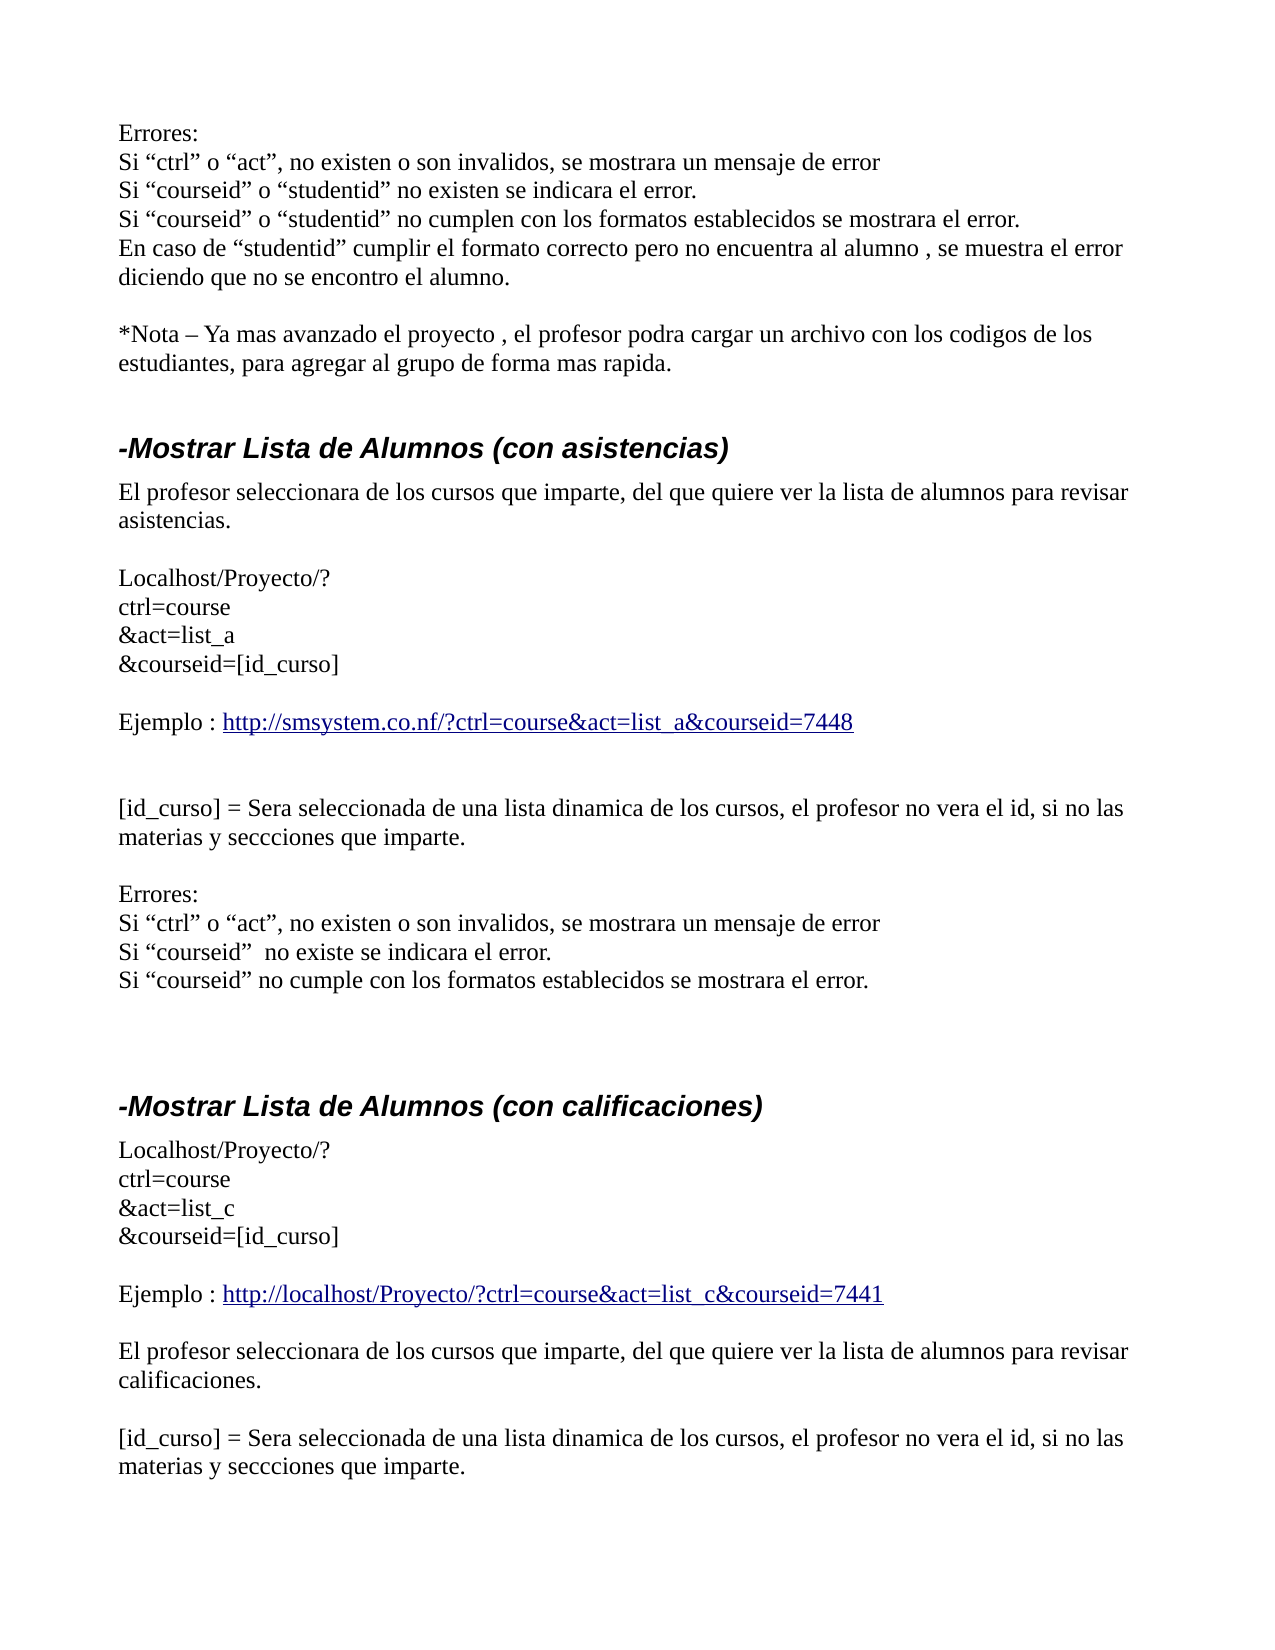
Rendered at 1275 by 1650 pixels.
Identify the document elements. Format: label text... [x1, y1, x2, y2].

subtitle -Mostrar Lista de Alumnos (con calificaciones) [118, 1089, 1157, 1123]
text Localhost/Proyecto/? [118, 1135, 1157, 1164]
text *Nota – Ya mas avanzado el proyecto , el profesor podra cargar un archivo con los codigos de los estudiantes, para agregar al grupo de forma mas rapida. [118, 319, 1157, 377]
text ctrl=course [118, 1164, 1157, 1193]
text [id_curso] = Sera seleccionada de una lista dinamica de los cursos, el profesor no vera el id, si no las materias y seccciones que imparte. [118, 1423, 1157, 1480]
text Localhost/Proyecto/? [118, 563, 1157, 592]
text &act=list_a [118, 620, 1157, 649]
text Si “courseid” o “studentid” no existen se indicara el error. [118, 176, 1157, 204]
text Errores: [118, 118, 1157, 147]
text Si “courseid” no cumple con los formatos establecidos se mostrara el error. [118, 965, 1157, 994]
text &courseid=[id_curso] [118, 649, 1157, 678]
text &courseid=[id_curso] [118, 1221, 1157, 1250]
text Ejemplo : http://localhost/Proyecto/?ctrl=course&act=list_c&courseid=7441 [118, 1279, 1157, 1308]
text ctrl=course [118, 592, 1157, 620]
text El profesor seleccionara de los cursos que imparte, del que quiere ver la lista de alumnos para revisar asistencias. [118, 477, 1157, 534]
text Ejemplo : http://smsystem.co.nf/?ctrl=course&act=list_a&courseid=7448 [118, 707, 1157, 735]
text El profesor seleccionara de los cursos que imparte, del que quiere ver la lista de alumnos para revisar calificaciones. [118, 1336, 1157, 1394]
text Si “courseid” o “studentid” no cumplen con los formatos establecidos se mostrara el error. [118, 204, 1157, 233]
text &act=list_c [118, 1193, 1157, 1221]
subtitle -Mostrar Lista de Alumnos (con asistencias) [118, 431, 1157, 464]
text Si “ctrl” o “act”, no existen o son invalidos, se mostrara un mensaje de error [118, 908, 1157, 937]
text Errores: [118, 879, 1157, 908]
text Si “courseid” no existe se indicara el error. [118, 937, 1157, 965]
text [id_curso] = Sera seleccionada de una lista dinamica de los cursos, el profesor no vera el id, si no las materias y seccciones que imparte. [118, 793, 1157, 850]
text Si “ctrl” o “act”, no existen o son invalidos, se mostrara un mensaje de error [118, 147, 1157, 176]
text En caso de “studentid” cumplir el formato correcto pero no encuentra al alumno , se muestra el error diciendo que no se encontro el alumno. [118, 233, 1157, 291]
